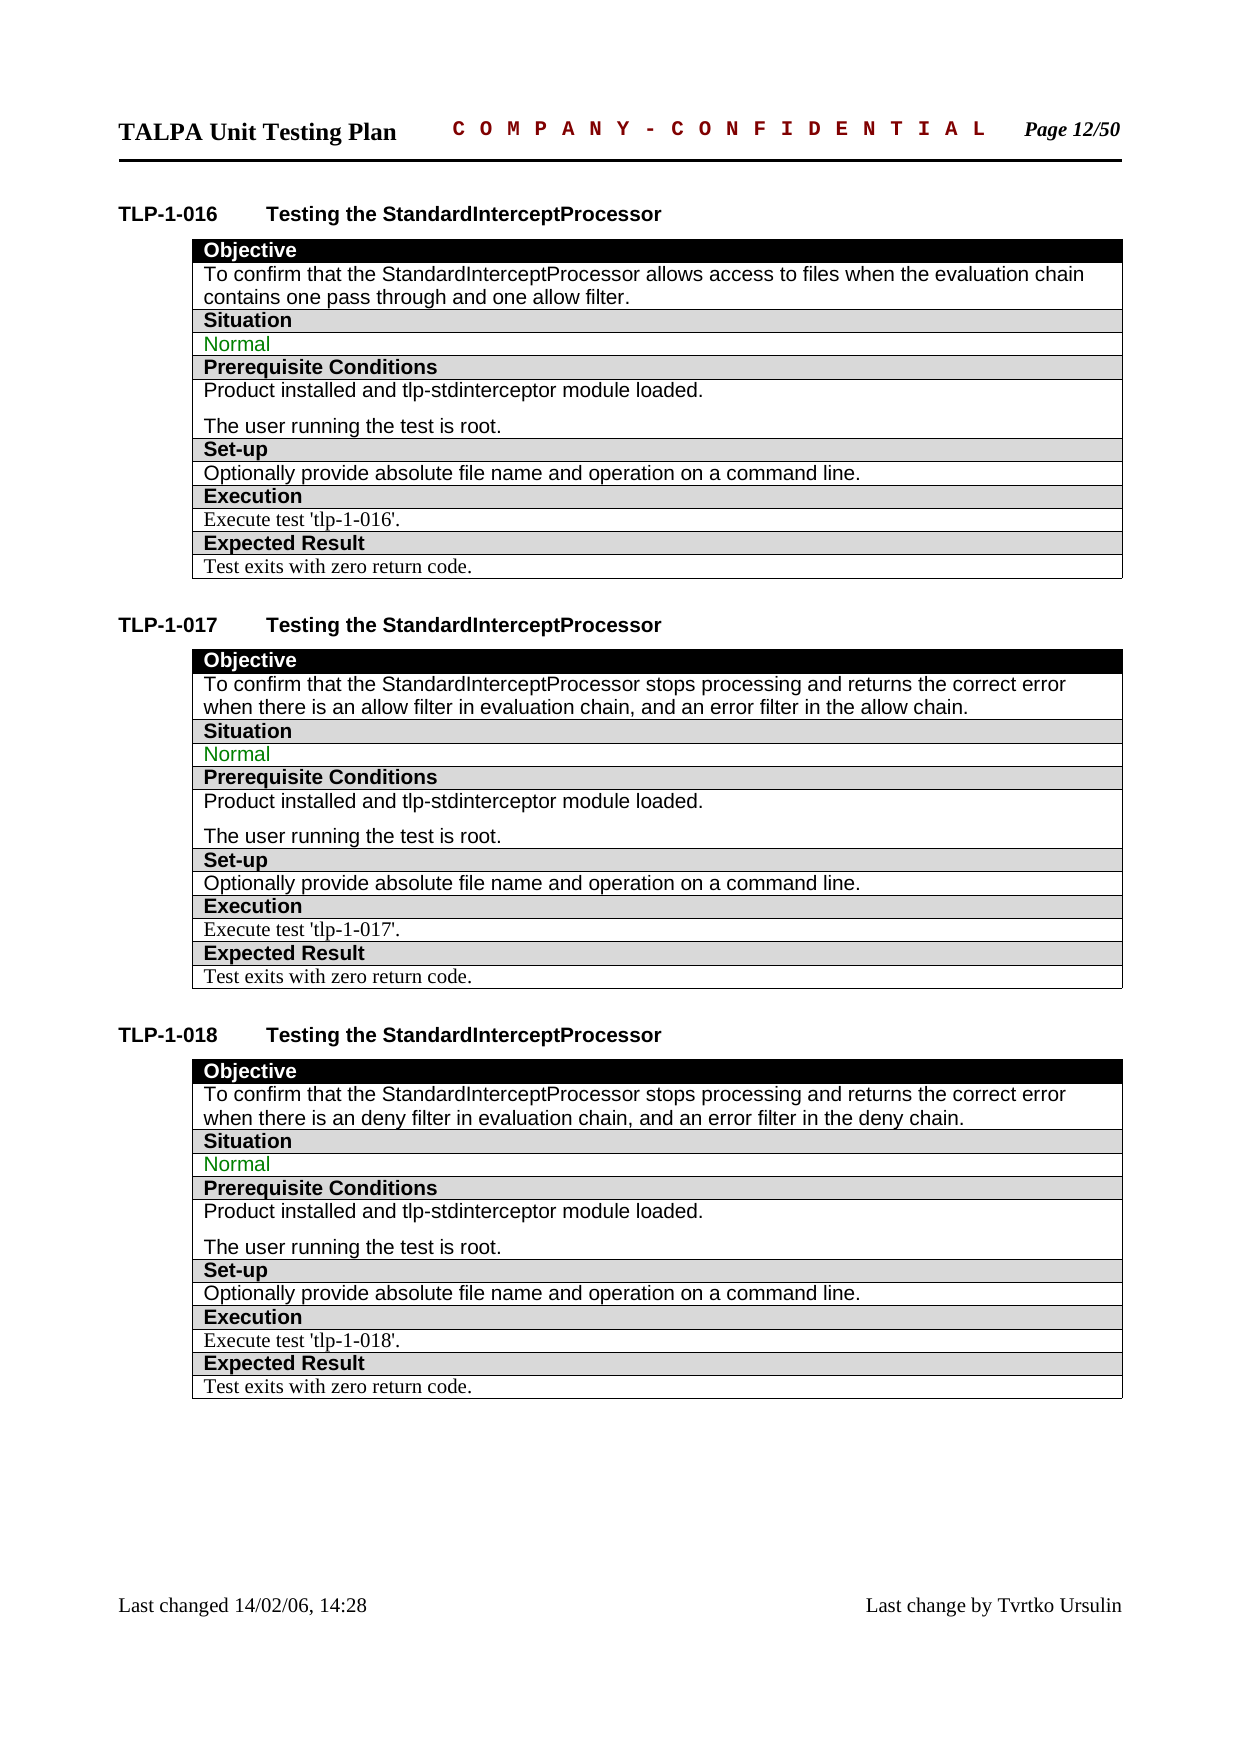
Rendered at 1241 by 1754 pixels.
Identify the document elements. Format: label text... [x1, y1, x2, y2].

table_cell Product installed and tlp-stdinterceptor module loaded. The user running the test is root. [193, 1200, 1122, 1259]
table_cell Expected Result [193, 532, 1122, 554]
table_cell Situation [193, 1130, 1122, 1153]
table_cell Execution [193, 486, 1122, 508]
table_cell To confirm that the StandardInterceptProcessor allows access to files when the evaluation chain contains one pass through and one allow filter. [193, 263, 1122, 309]
table_cell To confirm that the StandardInterceptProcessor stops processing and returns the correct error when there is an allow filter in evaluation chain, and an error filter in the allow chain. [193, 674, 1122, 719]
table_cell Prerequisite Conditions [193, 1177, 1122, 1199]
table_cell Execute test 'tlp-1-018'. [193, 1330, 1122, 1352]
table_header Objective [193, 650, 1122, 673]
table_cell Set-up [193, 1260, 1122, 1282]
table_cell Normal [193, 744, 1122, 766]
table_cell Execution [193, 896, 1122, 918]
table_cell Test exits with zero return code. [193, 966, 1122, 988]
table_cell Expected Result [193, 1353, 1122, 1375]
table_cell To confirm that the StandardInterceptProcessor stops processing and returns the correct error when there is an deny filter in evaluation chain, and an error filter in the deny chain. [193, 1084, 1122, 1129]
table_cell Product installed and tlp-stdinterceptor module loaded. The user running the test is root. [193, 790, 1122, 848]
table_cell Optionally provide absolute file name and operation on a command line. [193, 872, 1122, 895]
table_cell Optionally provide absolute file name and operation on a command line. [193, 462, 1122, 485]
table_cell Execute test 'tlp-1-017'. [193, 919, 1122, 941]
table_cell Optionally provide absolute file name and operation on a command line. [193, 1283, 1122, 1305]
table_cell Execute test 'tlp-1-016'. [193, 509, 1122, 531]
text TLP-1-018 Testing the StandardInterceptProcessor [118, 1024, 1122, 1047]
table_cell Normal [193, 1154, 1122, 1176]
table_header Objective [193, 1060, 1122, 1083]
table_cell Normal [193, 333, 1122, 355]
table_cell Set-up [193, 439, 1122, 461]
table_cell Execution [193, 1306, 1122, 1329]
text TLP-1-017 Testing the StandardInterceptProcessor [118, 613, 1122, 637]
table_cell Product installed and tlp-stdinterceptor module loaded. The user running the test is root. [193, 380, 1122, 438]
text TLP-1-016 Testing the StandardInterceptProcessor [118, 203, 1122, 226]
table_cell Situation [193, 310, 1122, 332]
table_cell Situation [193, 720, 1122, 743]
table_cell Test exits with zero return code. [193, 555, 1122, 578]
table_cell Prerequisite Conditions [193, 356, 1122, 379]
table_cell Prerequisite Conditions [193, 767, 1122, 789]
table_cell Expected Result [193, 942, 1122, 965]
table_cell Test exits with zero return code. [193, 1376, 1122, 1398]
table_header Objective [193, 240, 1122, 262]
table_cell Set-up [193, 849, 1122, 871]
